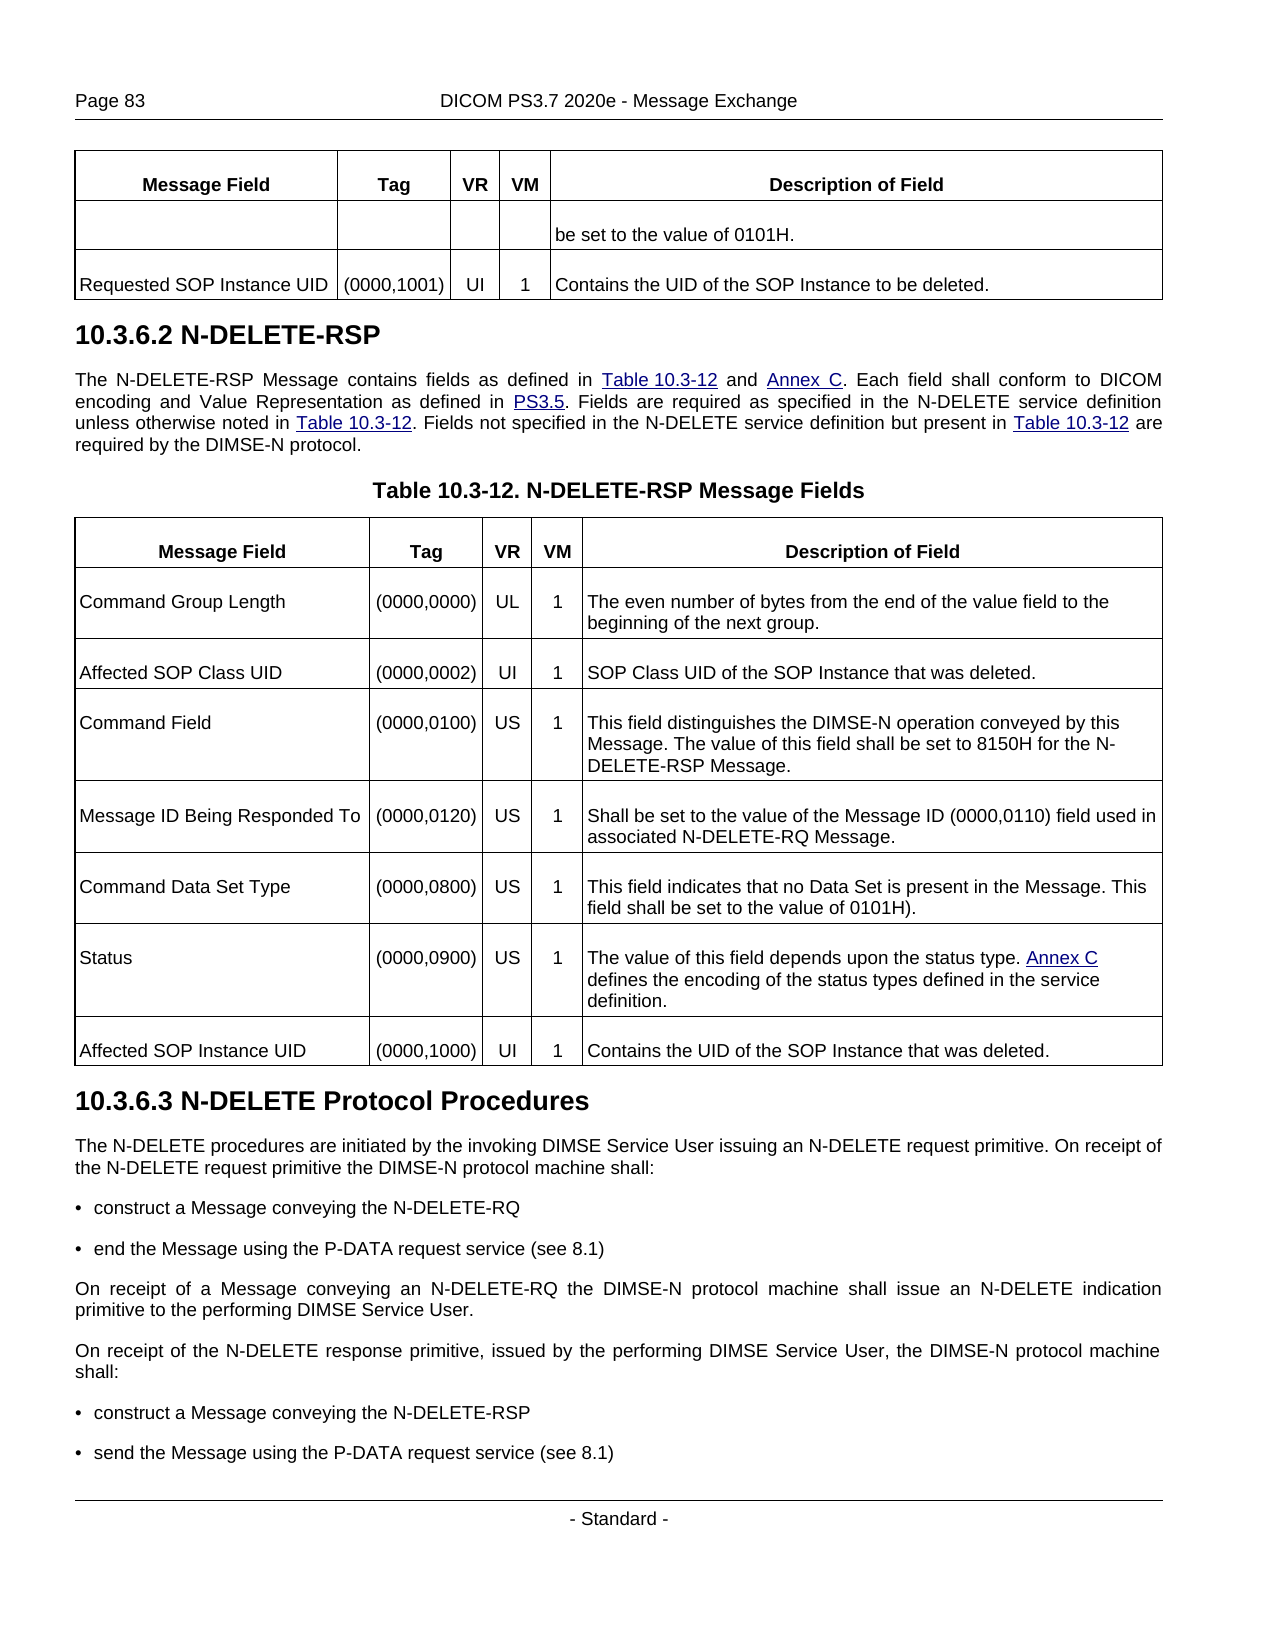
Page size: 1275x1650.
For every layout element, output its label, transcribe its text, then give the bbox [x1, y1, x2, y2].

table_cell UL [483, 568, 531, 638]
table_cell (0000,0800) [370, 853, 482, 923]
table_cell Message ID Being Responded To [76, 781, 369, 852]
table_header VR [483, 518, 531, 567]
text • end the Message using the P-DATA request service (see 8.1) [75, 1237, 1162, 1259]
table_header Tag [338, 151, 450, 200]
table_cell 1 [532, 568, 582, 638]
table_cell [76, 201, 337, 249]
table_header Tag [370, 518, 482, 567]
text The N-DELETE-RSP Message contains fields as defined in Table 10.3-12 and Annex C. Each field shall conform to DICOM encoding and Value Representation as defined in PS3.5. Fields are required as specified in the N-DELETE service definition unless otherwise noted in Table 10.3-12. Fields not specified in the N-DELETE service definition but present in Table 10.3-12 are required by the DIMSE-N protocol. [75, 369, 1162, 455]
table_cell The value of this field depends upon the status type. Annex C defines the encoding of the status types defined in the service definition. [583, 924, 1162, 1016]
text • construct a Message conveying the N-DELETE-RSP [75, 1401, 1162, 1423]
table_cell 1 [532, 924, 582, 1016]
table_header VM [500, 151, 550, 200]
table_cell UI [483, 1017, 531, 1065]
table_cell (0000,0002) [370, 639, 482, 688]
text Table 10.3-12. N-DELETE-RSP Message Fields [75, 478, 1162, 503]
table_cell Command Group Length [76, 568, 369, 638]
table_cell 1 [532, 639, 582, 688]
table_cell Affected SOP Class UID [76, 639, 369, 688]
table_cell (0000,0000) [370, 568, 482, 638]
table_header VM [532, 518, 582, 567]
table_cell UI [483, 639, 531, 688]
table_cell Contains the UID of the SOP Instance that was deleted. [583, 1017, 1162, 1065]
table_cell 1 [532, 853, 582, 923]
table_cell Command Field [76, 689, 369, 780]
table_cell (0000,0100) [370, 689, 482, 780]
table_cell Requested SOP Instance UID [76, 250, 337, 299]
table_cell Affected SOP Instance UID [76, 1017, 369, 1065]
text On receipt of the N-DELETE response primitive, issued by the performing DIMSE Service User, the DIMSE-N protocol machine shall: [75, 1339, 1162, 1383]
table_cell US [483, 853, 531, 923]
table_header Message Field [76, 151, 337, 200]
table_header VR [451, 151, 499, 200]
table_cell 1 [500, 250, 550, 299]
table_cell SOP Class UID of the SOP Instance that was deleted. [583, 639, 1162, 688]
table_cell be set to the value of 0101H. [551, 201, 1162, 249]
table_cell US [483, 781, 531, 852]
table_cell UI [451, 250, 499, 299]
table_cell US [483, 924, 531, 1016]
table_cell (0000,0900) [370, 924, 482, 1016]
table_cell [500, 201, 550, 249]
table_cell US [483, 689, 531, 780]
table_cell [338, 201, 450, 249]
table_cell The even number of bytes from the end of the value field to the beginning of the next group. [583, 568, 1162, 638]
text • construct a Message conveying the N-DELETE-RQ [75, 1197, 1162, 1219]
table_cell Status [76, 924, 369, 1016]
text 10.3.6.3 N-DELETE Protocol Procedures [75, 1085, 1162, 1116]
text 10.3.6.2 N-DELETE-RSP [75, 319, 1162, 350]
table_header Description of Field [551, 151, 1162, 200]
text The N-DELETE procedures are initiated by the invoking DIMSE Service User issuing an N-DELETE request primitive. On receipt of the N-DELETE request primitive the DIMSE-N protocol machine shall: [75, 1135, 1162, 1178]
table_cell Command Data Set Type [76, 853, 369, 923]
table_cell (0000,1000) [370, 1017, 482, 1065]
table_header Description of Field [583, 518, 1162, 567]
table_cell [451, 201, 499, 249]
table_cell This field indicates that no Data Set is present in the Message. This field shall be set to the value of 0101H). [583, 853, 1162, 923]
text On receipt of a Message conveying an N-DELETE-RQ the DIMSE-N protocol machine shall issue an N-DELETE indication primitive to the performing DIMSE Service User. [75, 1278, 1162, 1321]
text • send the Message using the P-DATA request service (see 8.1) [75, 1442, 1162, 1463]
table_cell This field distinguishes the DIMSE-N operation conveyed by this Message. The value of this field shall be set to 8150H for the N-DELETE-RSP Message. [583, 689, 1162, 780]
table_cell 1 [532, 689, 582, 780]
table_cell 1 [532, 781, 582, 852]
table_cell (0000,0120) [370, 781, 482, 852]
table_cell (0000,1001) [338, 250, 450, 299]
table_cell Contains the UID of the SOP Instance to be deleted. [551, 250, 1162, 299]
table_header Message Field [76, 518, 369, 567]
table_cell 1 [532, 1017, 582, 1065]
table_cell Shall be set to the value of the Message ID (0000,0110) field used in associated N-DELETE-RQ Message. [583, 781, 1162, 852]
